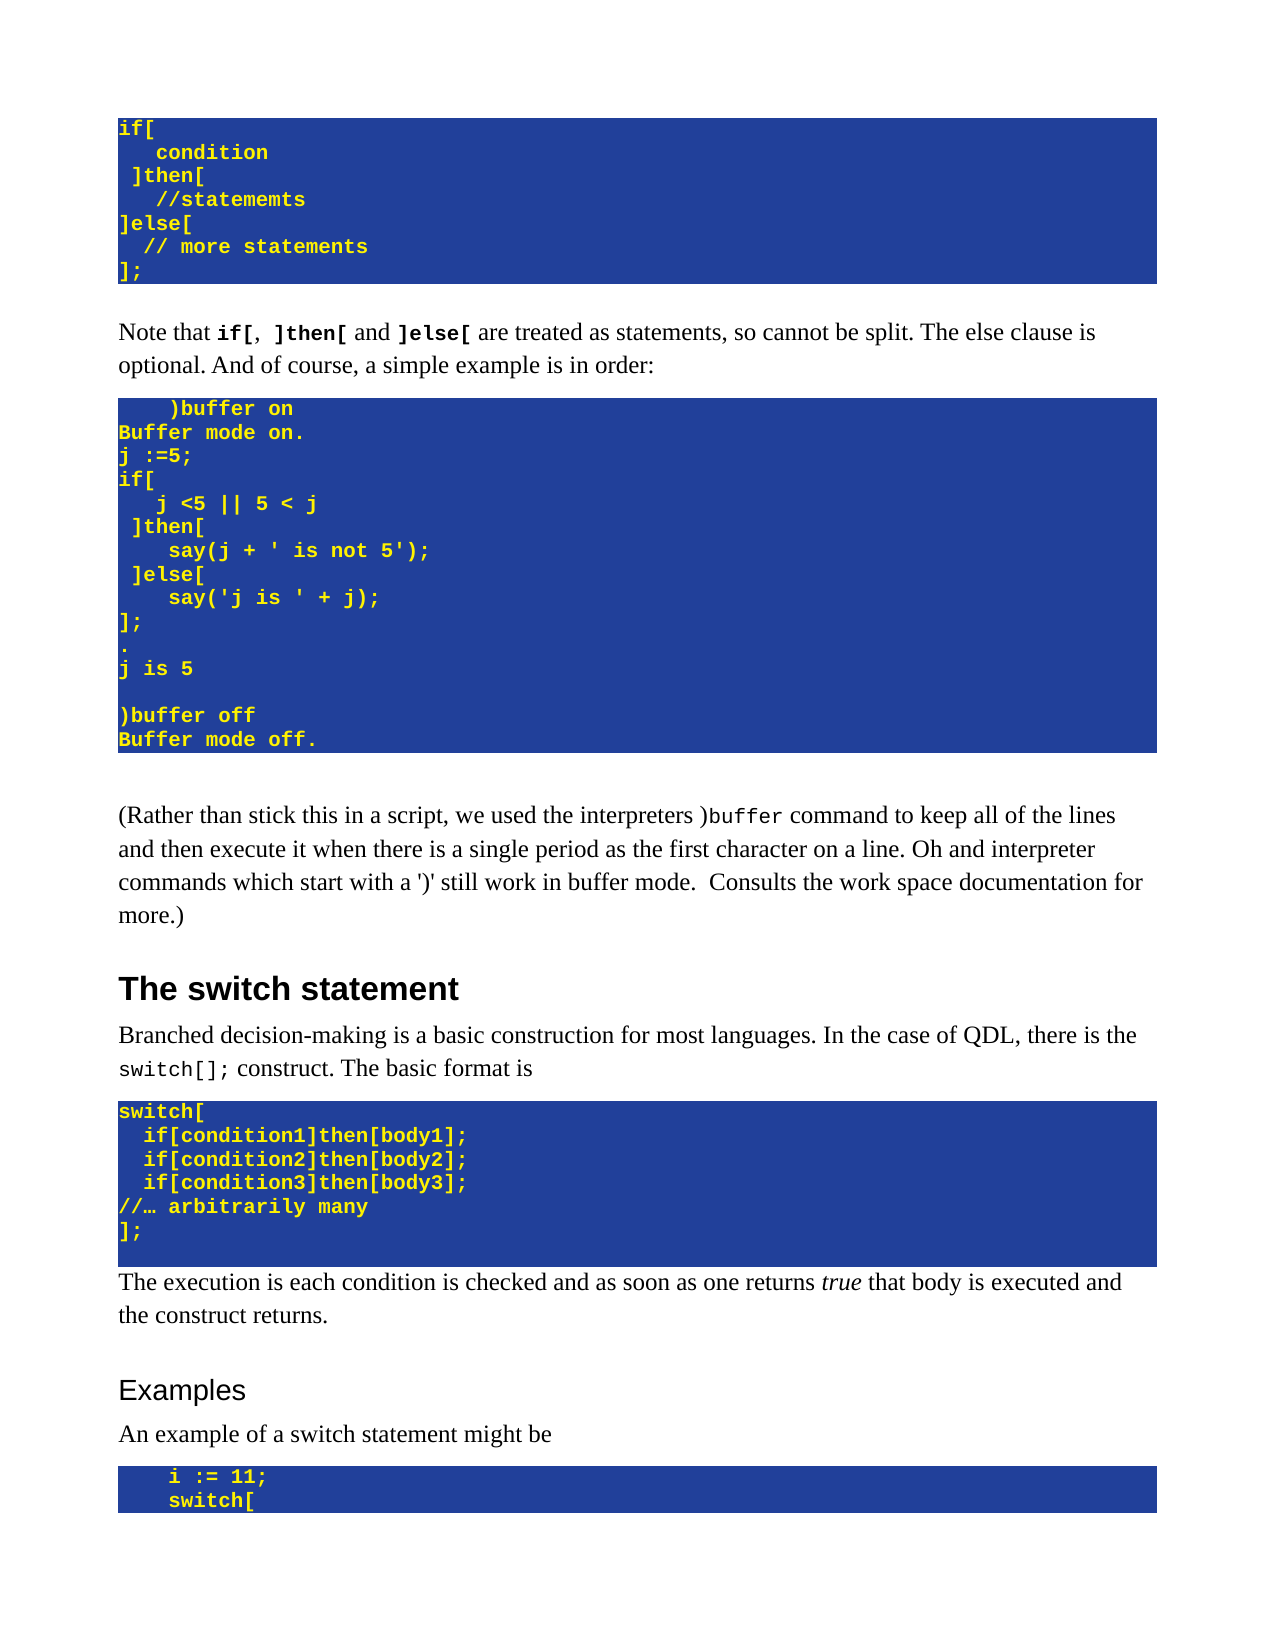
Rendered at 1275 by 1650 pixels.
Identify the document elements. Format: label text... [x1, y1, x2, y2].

text ]then[ [118, 165, 1157, 189]
text i := 11; [118, 1466, 1157, 1490]
text // more statements [118, 236, 1157, 260]
text condition [118, 142, 1157, 165]
text if[ [118, 469, 1157, 493]
text ]; [118, 260, 1157, 284]
text ]then[ [118, 516, 1157, 540]
subtitle Examples [118, 1373, 1157, 1406]
text Note that if[, ]then[ and ]else[ are treated as statements, so cannot be split. The else clause is optional. And of course, a simple example is in order: [118, 284, 1157, 379]
text ]; [118, 611, 1157, 634]
subtitle The switch statement [118, 969, 1157, 1007]
text if[condition2]then[body2]; [118, 1149, 1157, 1172]
text if[ [118, 118, 1157, 142]
text (Rather than stick this in a script, we used the interpreters )buffer command to keep all of the lines and then execute it when there is a single period as the first character on a line. Oh and interpreter commands which start with a ')' still work in buffer mode. Consults the work space documentation for more.) [118, 800, 1157, 929]
text switch[ [118, 1101, 1157, 1125]
text Branched decision-making is a basic construction for most languages. In the case of QDL, there is the switch[]; construct. The basic format is [118, 1020, 1157, 1082]
text switch[ [118, 1490, 1157, 1513]
text )buffer on [118, 398, 1157, 422]
text Buffer mode on. [118, 422, 1157, 445]
text The execution is each condition is checked and as soon as one returns true that body is executed and the construct returns. [118, 1267, 1157, 1329]
text if[condition1]then[body1]; [118, 1125, 1157, 1149]
text //statememts [118, 189, 1157, 213]
text if[condition3]then[body3]; [118, 1172, 1157, 1196]
text An example of a switch statement might be [118, 1419, 1157, 1447]
text ]; [118, 1220, 1157, 1243]
text j <5 || 5 < j [118, 493, 1157, 516]
text j :=5; [118, 445, 1157, 469]
text say(j + ' is not 5'); [118, 540, 1157, 564]
text ]else[ [118, 564, 1157, 587]
text //… arbitrarily many [118, 1196, 1157, 1220]
text . [118, 634, 1157, 658]
text j is 5 [118, 658, 1157, 682]
text )buffer off [118, 706, 1157, 729]
text say('j is ' + j); [118, 587, 1157, 611]
text Buffer mode off. [118, 729, 1157, 753]
text ]else[ [118, 213, 1157, 236]
